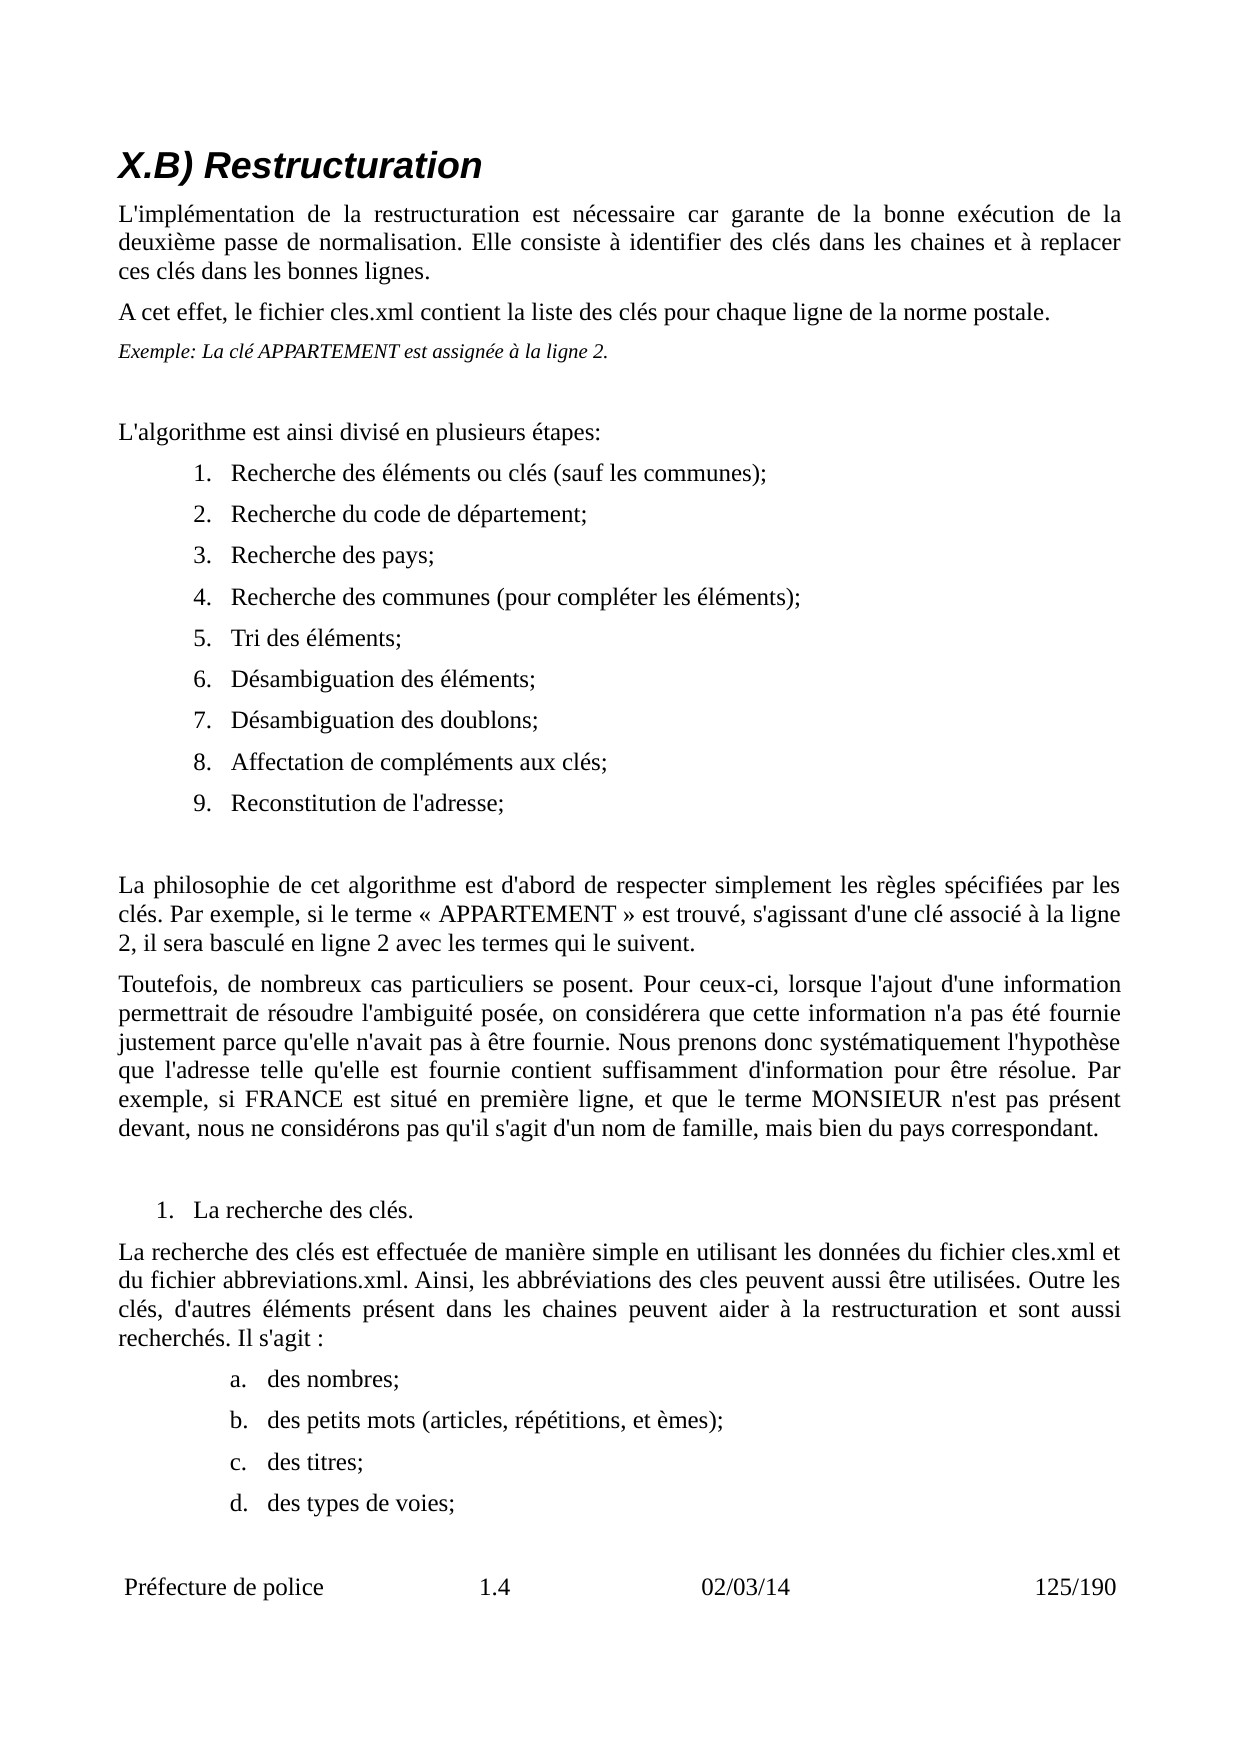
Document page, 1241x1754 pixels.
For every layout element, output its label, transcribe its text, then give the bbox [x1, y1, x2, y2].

list Recherche des pays; [193, 540, 1122, 569]
subtitle Restructuration [118, 143, 1122, 186]
text Toutefois, de nombreux cas particuliers se posent. Pour ceux-ci, lorsque l'ajout d'une information permettrait de résoudre l'ambiguité posée, on considérera que cette information n'a pas été fournie justement parce qu'elle n'avait pas à être fournie. Nous prenons donc systématiquement l'hypothèse que l'adresse telle qu'elle est fournie contient suffisamment d'information pour être résolue. Par exemple, si FRANCE est situé en première ligne, et que le terme MONSIEUR n'est pas présent devant, nous ne considérons pas qu'il s'agit d'un nom de famille, mais bien du pays correspondant. [118, 969, 1122, 1142]
list La recherche des clés. [156, 1195, 1122, 1224]
list Désambiguation des éléments; [193, 664, 1122, 693]
list des nombres; [229, 1364, 1122, 1393]
text Exemple: La clé APPARTEMENT est assignée à la ligne 2. [118, 339, 1122, 363]
list Reconstitution de l'adresse; [193, 788, 1122, 817]
text L'implémentation de la restructuration est nécessaire car garante de la bonne exécution de la deuxième passe de normalisation. Elle consiste à identifier des clés dans les chaines et à replacer ces clés dans les bonnes lignes. [118, 199, 1122, 285]
text La philosophie de cet algorithme est d'abord de respecter simplement les règles spécifiées par les clés. Par exemple, si le terme « APPARTEMENT » est trouvé, s'agissant d'une clé associé à la ligne 2, il sera basculé en ligne 2 avec les termes qui le suivent. [118, 870, 1122, 957]
list des petits mots (articles, répétitions, et èmes); [229, 1405, 1122, 1434]
list Recherche du code de département; [193, 499, 1122, 528]
text La recherche des clés est effectuée de manière simple en utilisant les données du fichier cles.xml et du fichier abbreviations.xml. Ainsi, les abbréviations des cles peuvent aussi être utilisées. Outre les clés, d'autres éléments présent dans les chaines peuvent aider à la restructuration et sont aussi recherchés. Il s'agit : [118, 1237, 1122, 1352]
list Désambiguation des doublons; [193, 705, 1122, 734]
list Affectation de compléments aux clés; [193, 747, 1122, 775]
list Recherche des communes (pour compléter les éléments); [193, 582, 1122, 610]
list des titres; [229, 1447, 1122, 1475]
text L'algorithme est ainsi divisé en plusieurs étapes: [118, 417, 1122, 445]
list Tri des éléments; [193, 623, 1122, 652]
list Recherche des éléments ou clés (sauf les communes); [193, 458, 1122, 487]
list des types de voies; [229, 1488, 1122, 1517]
text A cet effet, le fichier cles.xml contient la liste des clés pour chaque ligne de la norme postale. [118, 297, 1122, 326]
